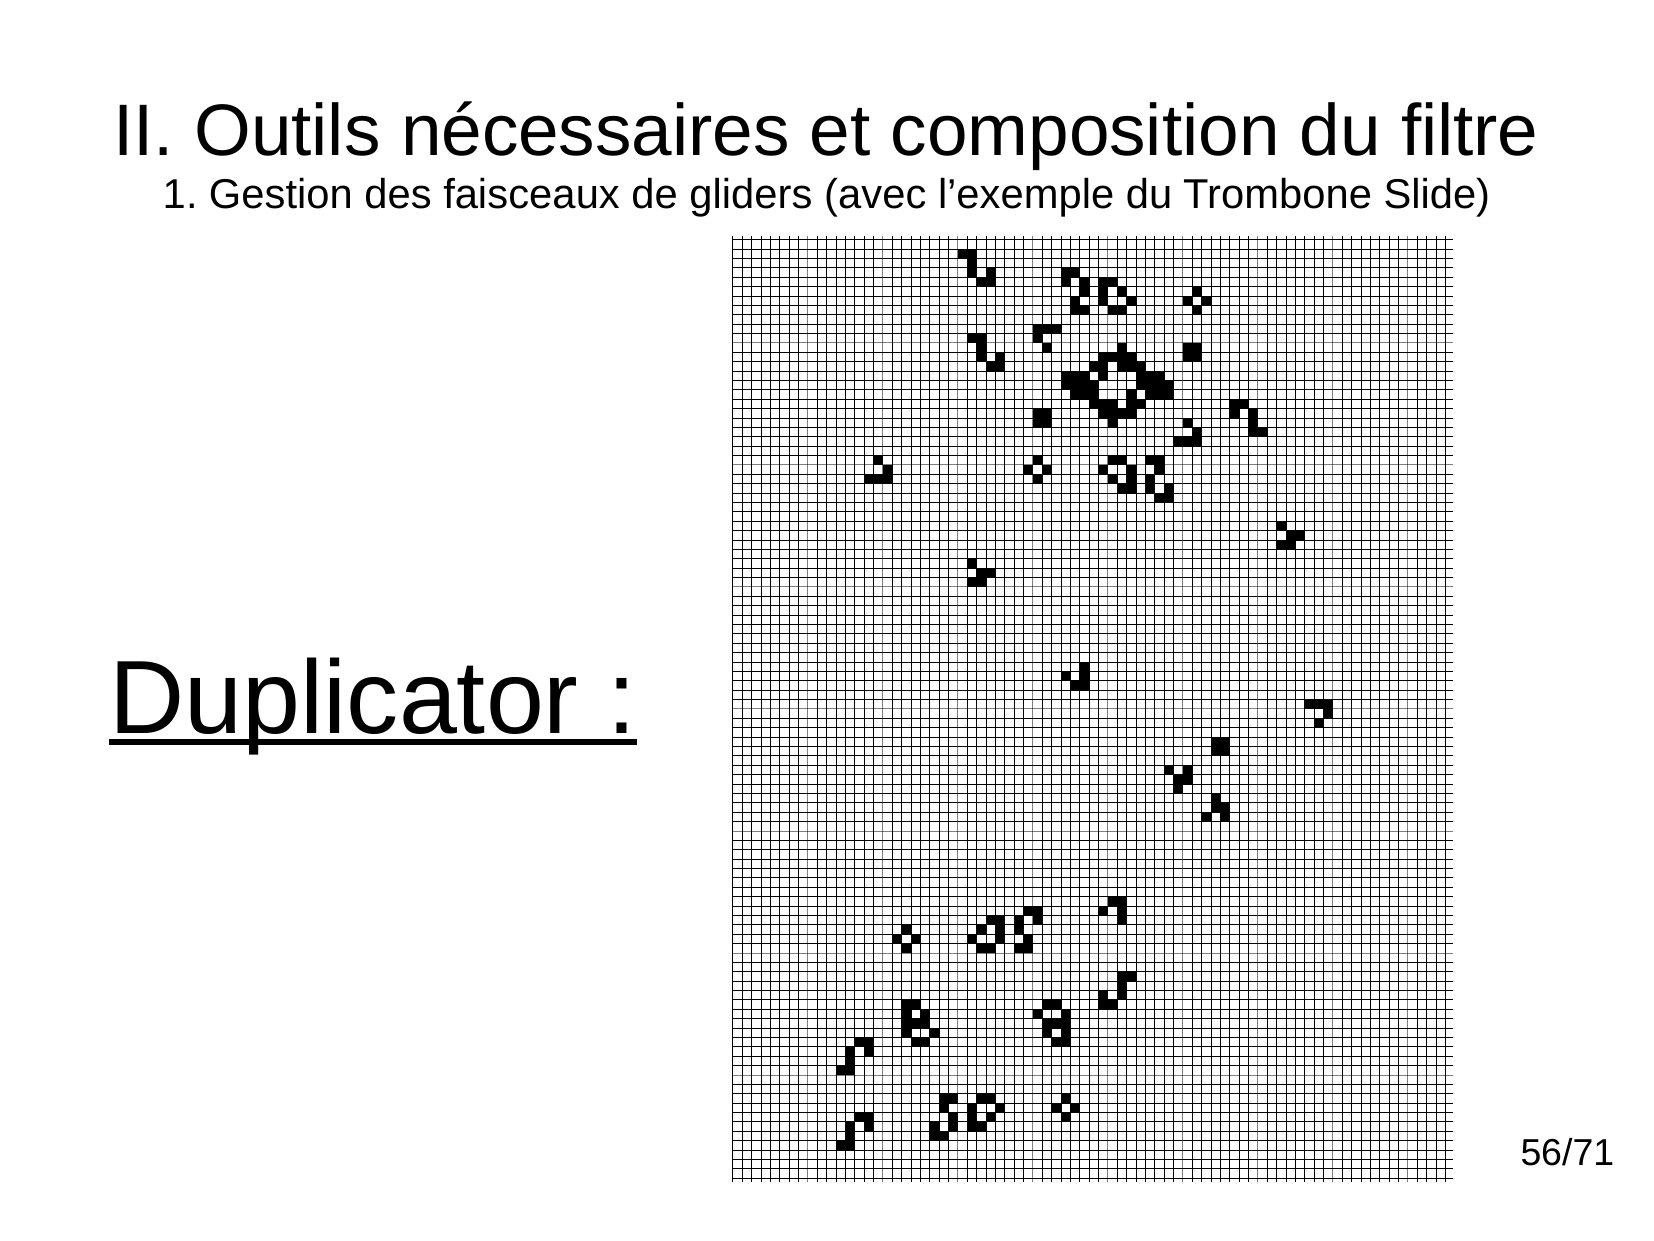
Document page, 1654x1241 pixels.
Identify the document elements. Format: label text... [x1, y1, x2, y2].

picture [732, 236, 1453, 1182]
text_box Duplicator : [94, 631, 652, 763]
text_box <number>/71 [1505, 1124, 1654, 1182]
title II. Outils nécessaires et composition du filtre 1. Gestion des faisceaux de gliders (avec l’exemple du Trombone Slide) [82, 49, 1571, 257]
